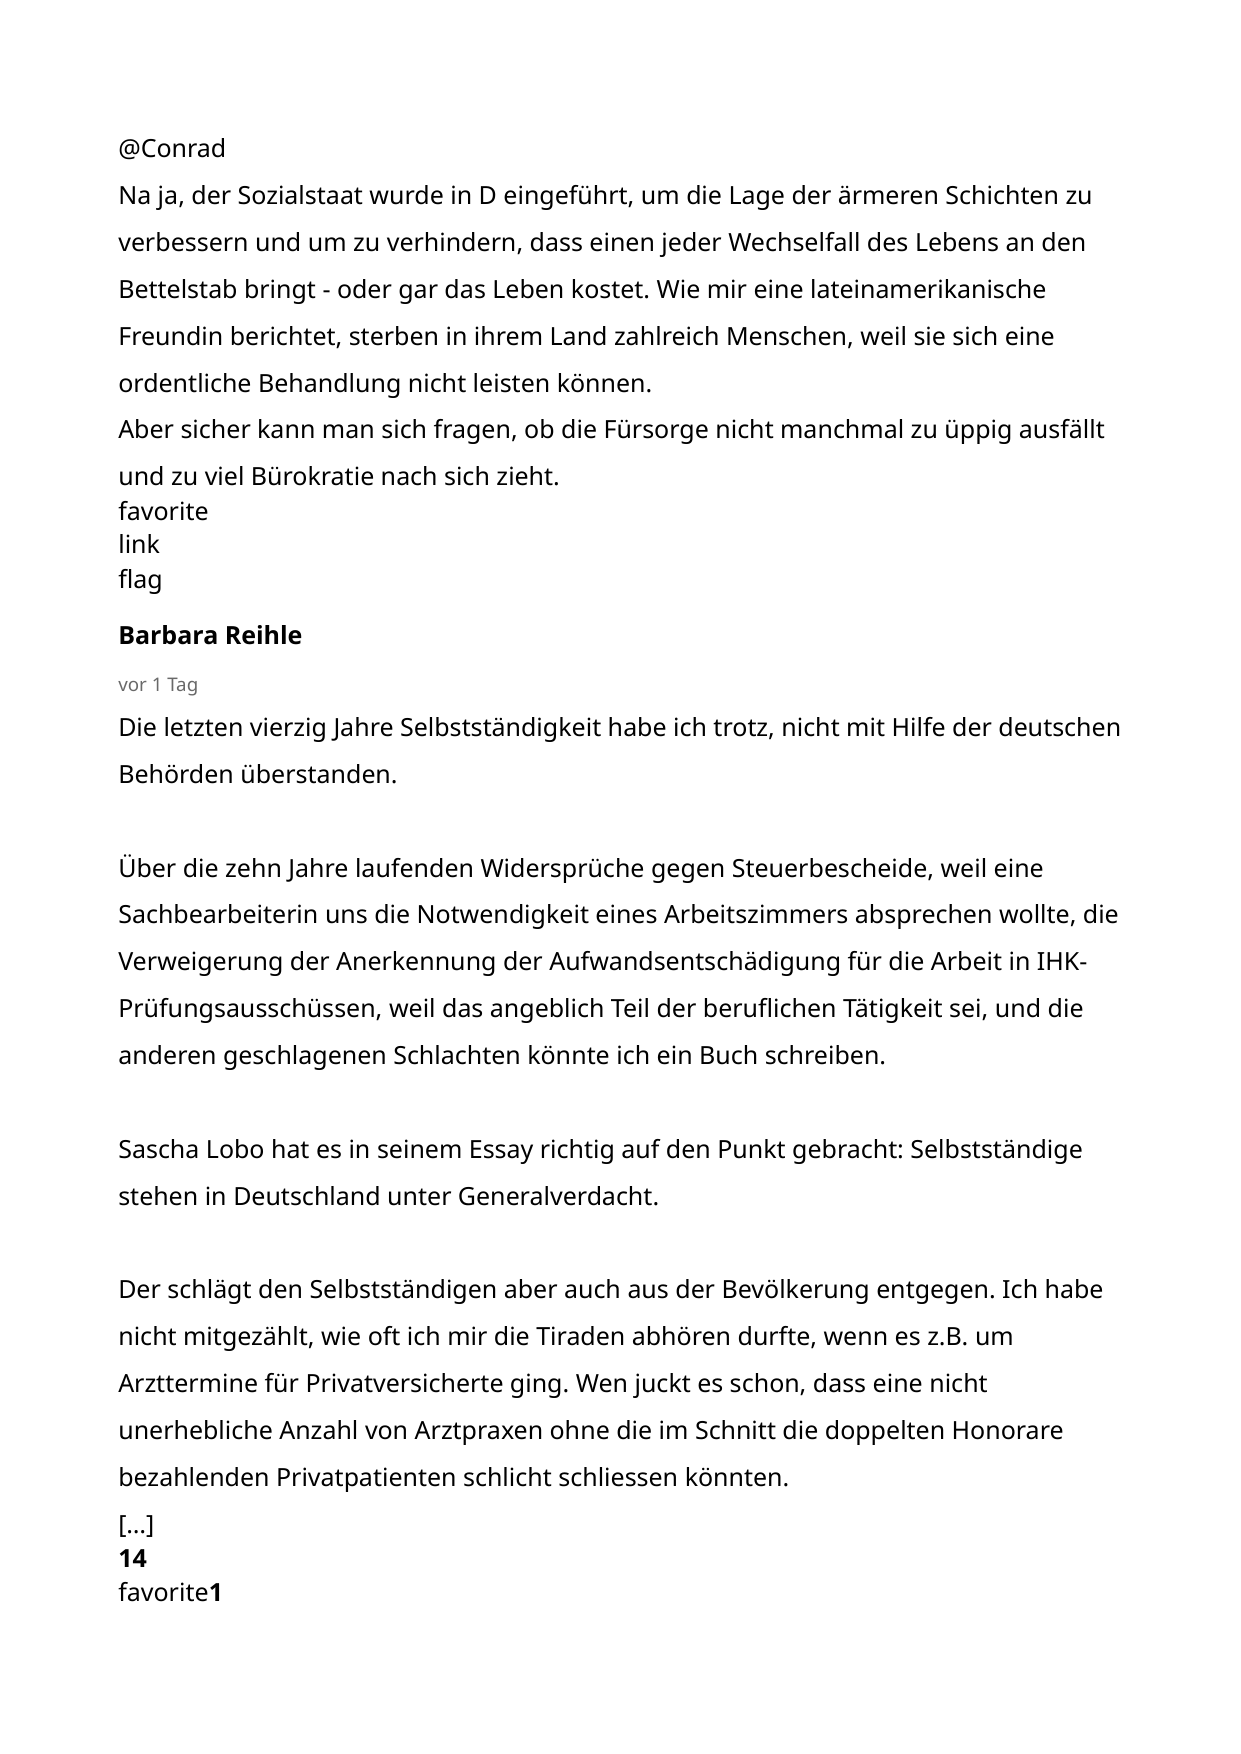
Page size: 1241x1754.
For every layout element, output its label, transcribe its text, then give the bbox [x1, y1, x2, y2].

text flag [118, 561, 1122, 595]
text 14 [118, 1541, 1122, 1575]
text favorite [118, 493, 1122, 527]
text favorite1 [118, 1575, 1122, 1609]
text vor 1 Tag [118, 667, 1122, 697]
text Die letzten vierzig Jahre Selbstständigkeit habe ich trotz, nicht mit Hilfe der deutschen Behörden überstanden. Über die zehn Jahre laufenden Widersprüche gegen Steuerbescheide, weil eine Sachbearbeiterin uns die Notwendigkeit eines Arbeitszimmers absprechen wollte, die Verweigerung der Anerkennung der Aufwandsentschädigung für die Arbeit in IHK-Prüfungsausschüssen, weil das angeblich Teil der beruflichen Tätigkeit sei, und die anderen geschlagenen Schlachten könnte ich ein Buch schreiben. Sascha Lobo hat es in seinem Essay richtig auf den Punkt gebracht: Selbstständige stehen in Deutschland unter Generalverdacht. Der schlägt den Selbstständigen aber auch aus der Bevölkerung entgegen. Ich habe nicht mitgezählt, wie oft ich mir die Tiraden abhören durfte, wenn es z.B. um Arzttermine für Privatversicherte ging. Wen juckt es schon, dass eine nicht unerhebliche Anzahl von Arztpraxen ohne die im Schnitt die doppelten Honorare bezahlenden Privatpatienten schlicht schliessen könnten. […] [118, 697, 1122, 1541]
text @Conrad Na ja, der Sozialstaat wurde in D eingeführt, um die Lage der ärmeren Schichten zu verbessern und um zu verhindern, dass einen jeder Wechselfall des Lebens an den Bettelstab bringt - oder gar das Leben kostet. Wie mir eine lateinamerikanische Freundin berichtet, sterben in ihrem Land zahlreich Menschen, weil sie sich eine ordentliche Behandlung nicht leisten können. Aber sicher kann man sich fragen, ob die Fürsorge nicht manchmal zu üppig ausfällt und zu viel Bürokratie nach sich zieht. [118, 118, 1122, 493]
text link [118, 527, 1122, 561]
text Barbara Reihle [118, 611, 1114, 652]
